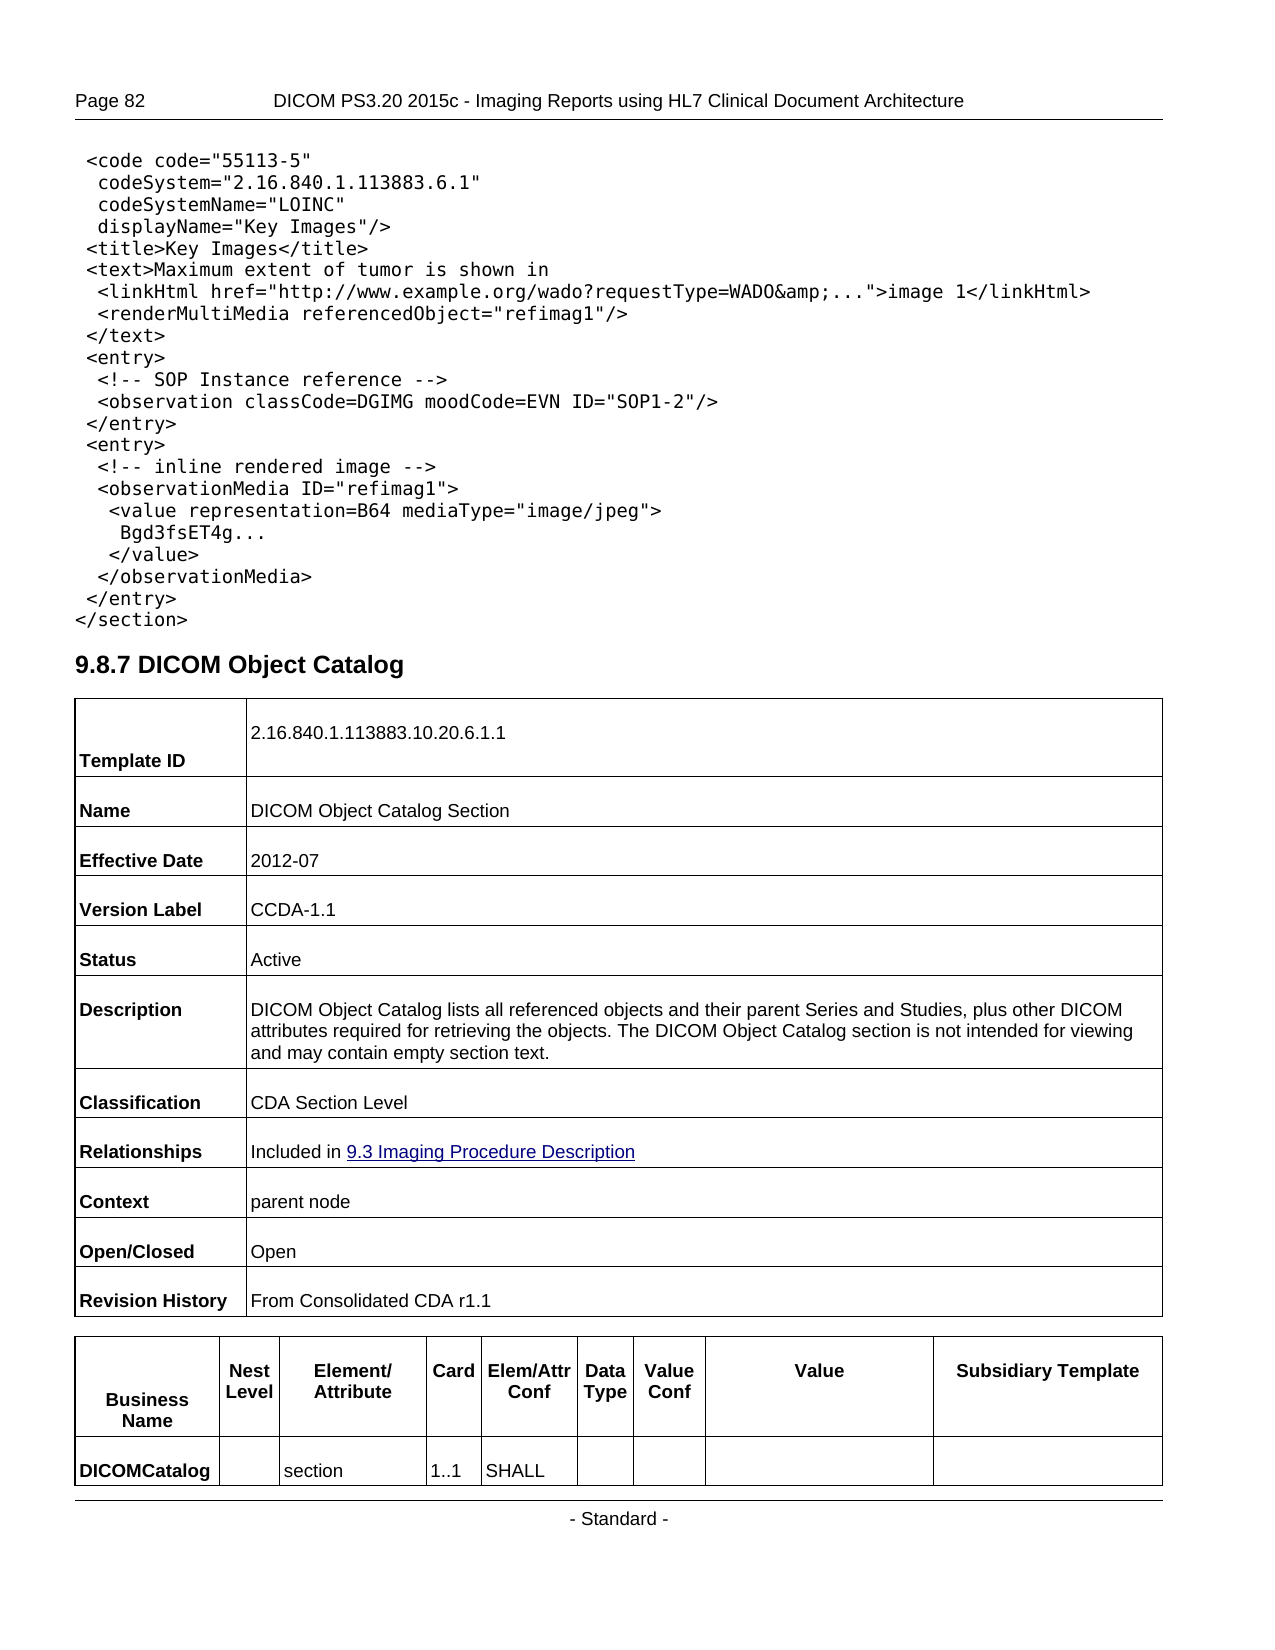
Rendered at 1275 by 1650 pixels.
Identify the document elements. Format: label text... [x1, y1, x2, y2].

table_cell Effective Date [76, 827, 246, 875]
table_header Value [706, 1337, 933, 1436]
table_cell [578, 1437, 633, 1485]
table_cell Included in 9.3 Imaging Procedure Description [247, 1118, 1162, 1167]
table_cell DICOM Object Catalog Section [247, 777, 1162, 826]
table_cell Active [247, 926, 1162, 975]
table_cell Open/Closed [76, 1218, 246, 1266]
table_header 2.16.840.1.113883.​10.20.6.1.1 [247, 699, 1162, 776]
table_cell Name [76, 777, 246, 826]
table_cell Open [247, 1218, 1162, 1266]
table_cell DICOMCatalog [76, 1437, 219, 1485]
table_cell section [280, 1437, 426, 1485]
table_cell Version Label [76, 876, 246, 925]
table_header Business Name [76, 1337, 219, 1436]
table_cell 2012-07 [247, 827, 1162, 875]
table_cell 1..1 [427, 1437, 481, 1485]
table_cell [634, 1437, 705, 1485]
table_cell DICOM Object Catalog lists all referenced objects and their parent Series and Studies, plus other DICOM attributes required for retrieving the objects. The DICOM Object Catalog section is not intended for viewing and may contain empty section text. [247, 976, 1162, 1067]
table_header Subsidiary Template [934, 1337, 1162, 1436]
table_cell Relationships [76, 1118, 246, 1167]
table_cell Description [76, 976, 246, 1067]
table_cell [934, 1437, 1162, 1485]
table_header Template ID [76, 699, 246, 776]
table_cell Revision History [76, 1267, 246, 1316]
table_header Nest Level [220, 1337, 279, 1436]
table_header Value Conf [634, 1337, 705, 1436]
table_cell parent node [247, 1168, 1162, 1217]
table_cell CCDA-1.1 [247, 876, 1162, 925]
text <code code="55113-5" codeSystem="2.16.840.1.113883.6.1" codeSystemName="LOINC" displayName="Key Images"/> <title>Key Images</title> <text>Maximum extent of tumor is shown in <linkHtml href="http://www.example.org/wado?requestType=WADO&amp;...">image 1</linkHtml> <renderMultiMedia referencedObject="refimag1"/> </text> <entry> <!-- SOP Instance reference --> <observation classCode=DGIMG moodCode=EVN ID="SOP1-2"/> </entry> <entry> <!-- inline rendered image --> <observationMedia ID="refimag1"> <value representation=B64 mediaType="image/jpeg"> Bgd3fsET4g... </value> </observationMedia> </entry> </section> [75, 150, 1162, 631]
table_header Data Type [578, 1337, 633, 1436]
table_cell Status [76, 926, 246, 975]
table_cell CDA Section Level [247, 1069, 1162, 1117]
table_header Element/​Attribute [280, 1337, 426, 1436]
text 9.8.7 DICOM Object Catalog [75, 650, 1162, 679]
table_cell From Consolidated CDA r1.1 [247, 1267, 1162, 1316]
table_cell Classification [76, 1069, 246, 1117]
table_header Elem/Attr Conf [482, 1337, 577, 1436]
table_header Card [427, 1337, 481, 1436]
table_cell [220, 1437, 279, 1485]
table_cell Context [76, 1168, 246, 1217]
table_cell SHALL [482, 1437, 577, 1485]
table_cell [706, 1437, 933, 1485]
